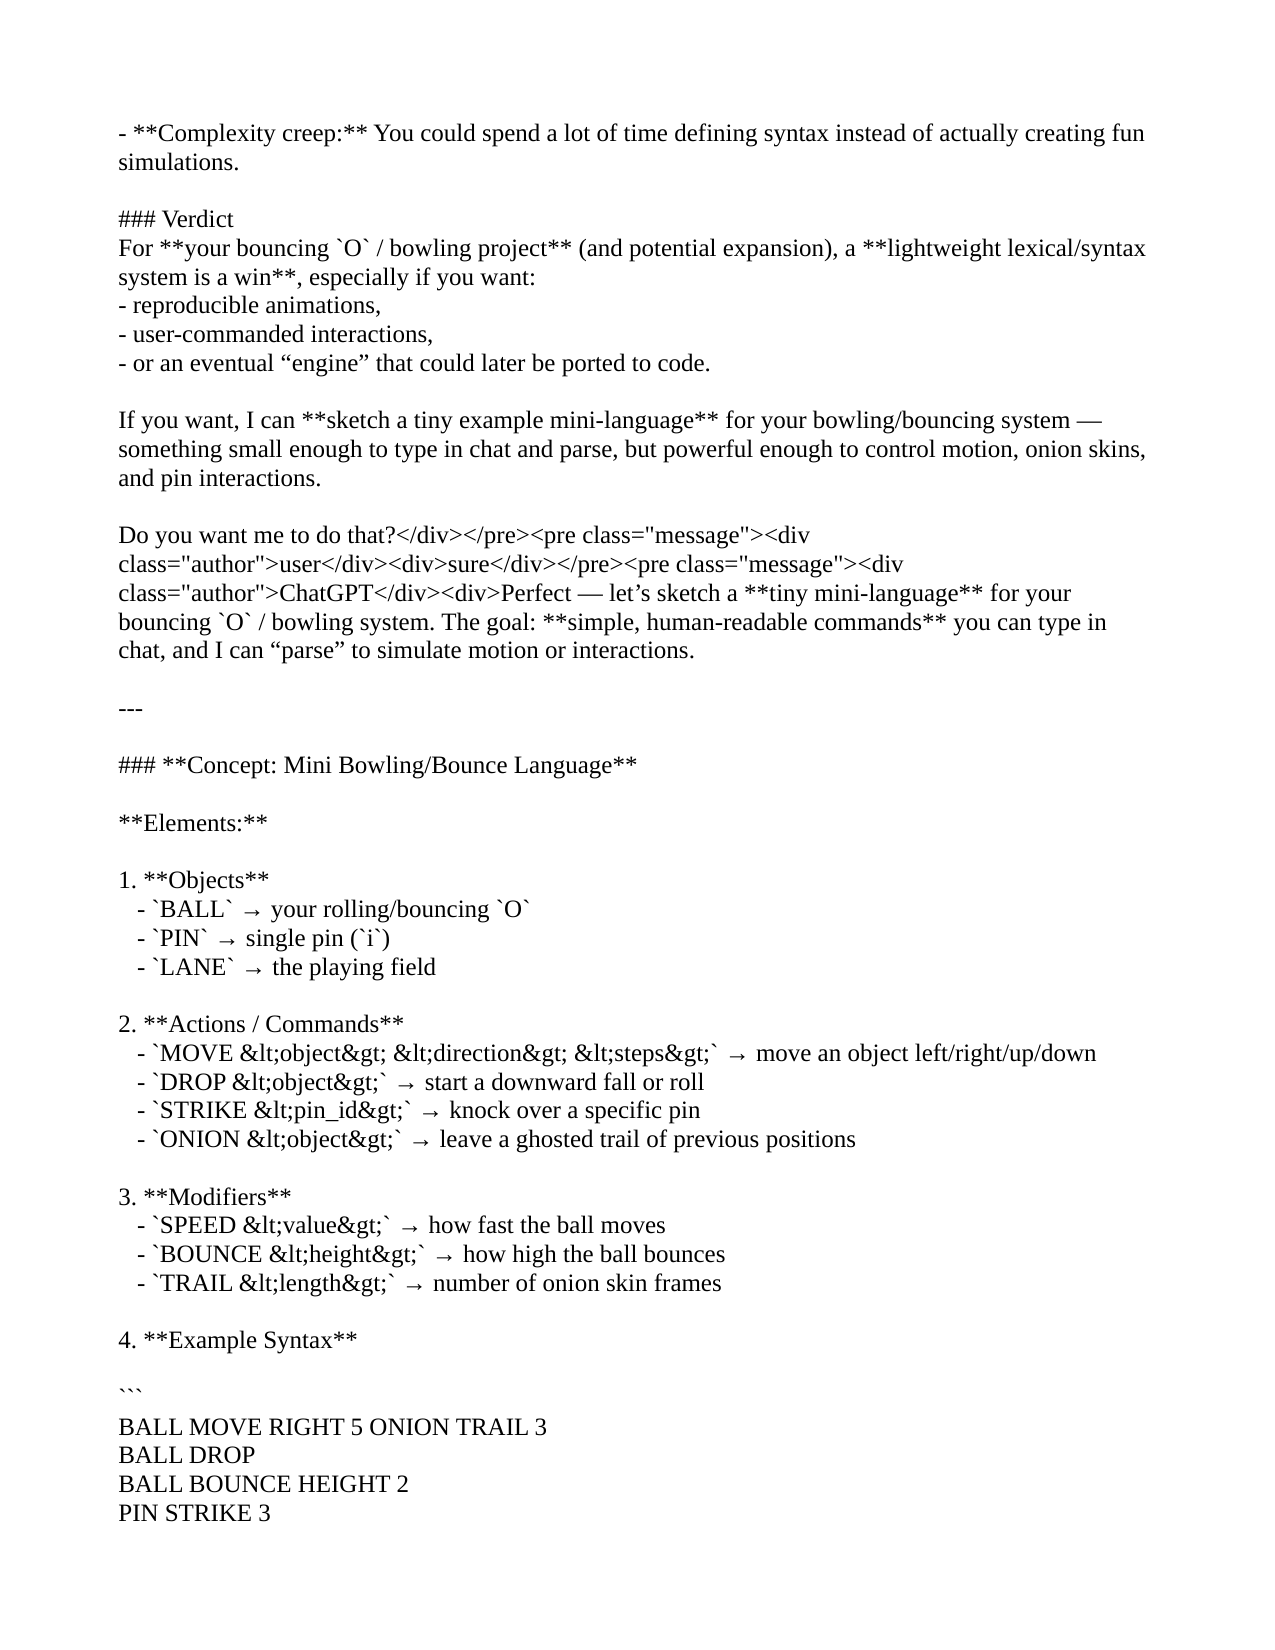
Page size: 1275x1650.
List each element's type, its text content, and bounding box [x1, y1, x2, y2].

text 4. **Example Syntax** [118, 1326, 1157, 1354]
text - `BALL` → your rolling/bouncing `O` [118, 894, 1157, 923]
text 2. **Actions / Commands** [118, 1009, 1157, 1038]
text - `PIN` → single pin (`i`) [118, 923, 1157, 952]
text 3. **Modifiers** [118, 1182, 1157, 1211]
text - `ONION &lt;object&gt;` → leave a ghosted trail of previous positions [118, 1124, 1157, 1153]
text --- [118, 693, 1157, 722]
text Do you want me to do that?</div></pre><pre class="message"><div class="author">user</div><div>sure</div></pre><pre class="message"><div class="author">ChatGPT</div><div>Perfect — let’s sketch a **tiny mini-language** for your bouncing `O` / bowling system. The goal: **simple, human-readable commands** you can type in chat, and I can “parse” to simulate motion or interactions. [118, 521, 1157, 664]
text **Elements:** [118, 808, 1157, 837]
text BALL MOVE RIGHT 5 ONION TRAIL 3 [118, 1412, 1157, 1441]
text - `LANE` → the playing field [118, 952, 1157, 981]
text - `DROP &lt;object&gt;` → start a downward fall or roll [118, 1067, 1157, 1096]
text - reproducible animations, [118, 291, 1157, 319]
text ### **Concept: Mini Bowling/Bounce Language** [118, 751, 1157, 779]
text - `MOVE &lt;object&gt; &lt;direction&gt; &lt;steps&gt;` → move an object left/right/up/down [118, 1038, 1157, 1067]
text - `TRAIL &lt;length&gt;` → number of onion skin frames [118, 1268, 1157, 1297]
text PIN STRIKE 3 [118, 1498, 1157, 1527]
text - `STRIKE &lt;pin_id&gt;` → knock over a specific pin [118, 1096, 1157, 1124]
text - user-commanded interactions, [118, 319, 1157, 348]
text ### Verdict [118, 204, 1157, 233]
text - `BOUNCE &lt;height&gt;` → how high the ball bounces [118, 1239, 1157, 1268]
text - **Complexity creep:** You could spend a lot of time defining syntax instead of actually creating fun simulations. [118, 118, 1157, 176]
text - or an eventual “engine” that could later be ported to code. [118, 348, 1157, 377]
text If you want, I can **sketch a tiny example mini-language** for your bowling/bouncing system — something small enough to type in chat and parse, but powerful enough to control motion, onion skins, and pin interactions. [118, 406, 1157, 492]
text 1. **Objects** [118, 866, 1157, 894]
text ``` [118, 1383, 1157, 1412]
text BALL BOUNCE HEIGHT 2 [118, 1469, 1157, 1498]
text For **your bouncing `O` / bowling project** (and potential expansion), a **lightweight lexical/syntax system is a win**, especially if you want: [118, 233, 1157, 291]
text BALL DROP [118, 1441, 1157, 1469]
text - `SPEED &lt;value&gt;` → how fast the ball moves [118, 1211, 1157, 1239]
